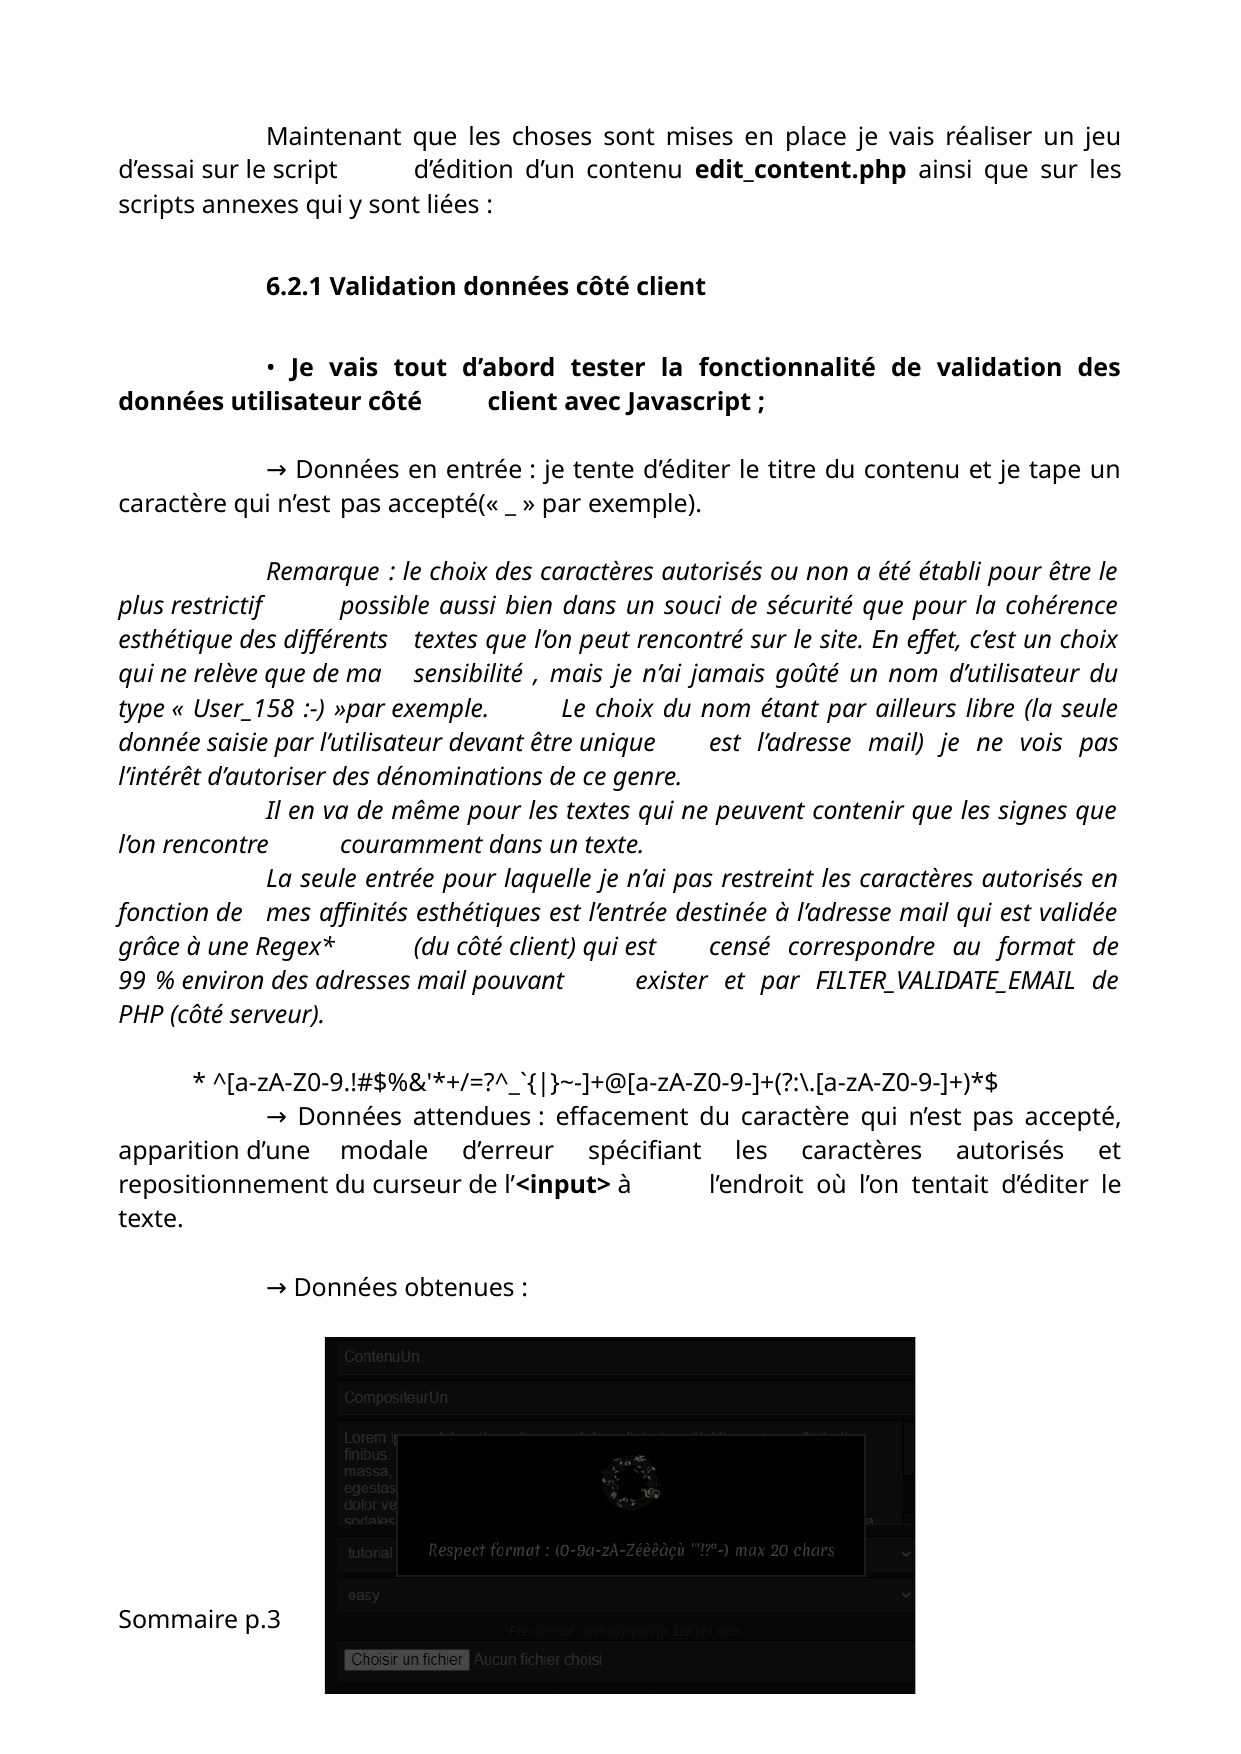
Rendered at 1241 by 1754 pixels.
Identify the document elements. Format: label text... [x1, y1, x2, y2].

subtitle 6.2.1 Validation données côté client [118, 269, 1122, 303]
text Il en va de même pour les textes qui ne peuvent contenir que les signes que l’on rencontre couramment dans un texte. [118, 792, 1122, 861]
picture [324, 1337, 916, 1694]
text → Données en entrée : je tente d’éditer le titre du contenu et je tape un caractère qui n’est pas accepté(« _ » par exemple). [118, 452, 1122, 520]
text → Données attendues : effacement du caractère qui n’est pas accepté, apparition d’une modale d’erreur spécifiant les caractères autorisés et repositionnement du curseur de l’<input> à l’endroit où l’on tentait d’éditer le texte. [118, 1099, 1122, 1235]
text * ^[a-zA-Z0-9.!#$%&'*+/=?^_`{|}~-]+@[a-zA-Z0-9-]+(?:\.[a-zA-Z0-9-]+)*$ [118, 1065, 1122, 1099]
text La seule entrée pour laquelle je n’ai pas restreint les caractères autorisés en fonction de mes affinités esthétiques est l’entrée destinée à l’adresse mail qui est validée grâce à une Regex* (du côté client) qui est censé correspondre au format de 99 % environ des adresses mail pouvant exister et par FILTER_VALIDATE_EMAIL de PHP (côté serveur). [118, 861, 1122, 1031]
text • Je vais tout d’abord tester la fonctionnalité de validation des données utilisateur côté client avec Javascript ; [118, 349, 1122, 418]
text Remarque : le choix des caractères autorisés ou non a été établi pour être le plus restrictif possible aussi bien dans un souci de sécurité que pour la cohérence esthétique des différents textes que l’on peut rencontré sur le site. En effet, c’est un choix qui ne relève que de ma sensibilité , mais je n’ai jamais goûté un nom d’utilisateur du type « User_158 :-) »par exemple. Le choix du nom étant par ailleurs libre (la seule donnée saisie par l’utilisateur devant être unique est l’adresse mail) je ne vois pas l’intérêt d’autoriser des dénominations de ce genre. [118, 554, 1122, 792]
text → Données obtenues : [118, 1269, 1122, 1303]
text Maintenant que les choses sont mises en place je vais réaliser un jeu d’essai sur le script d’édition d’un contenu edit_content.php ainsi que sur les scripts annexes qui y sont liées : [118, 118, 1122, 220]
